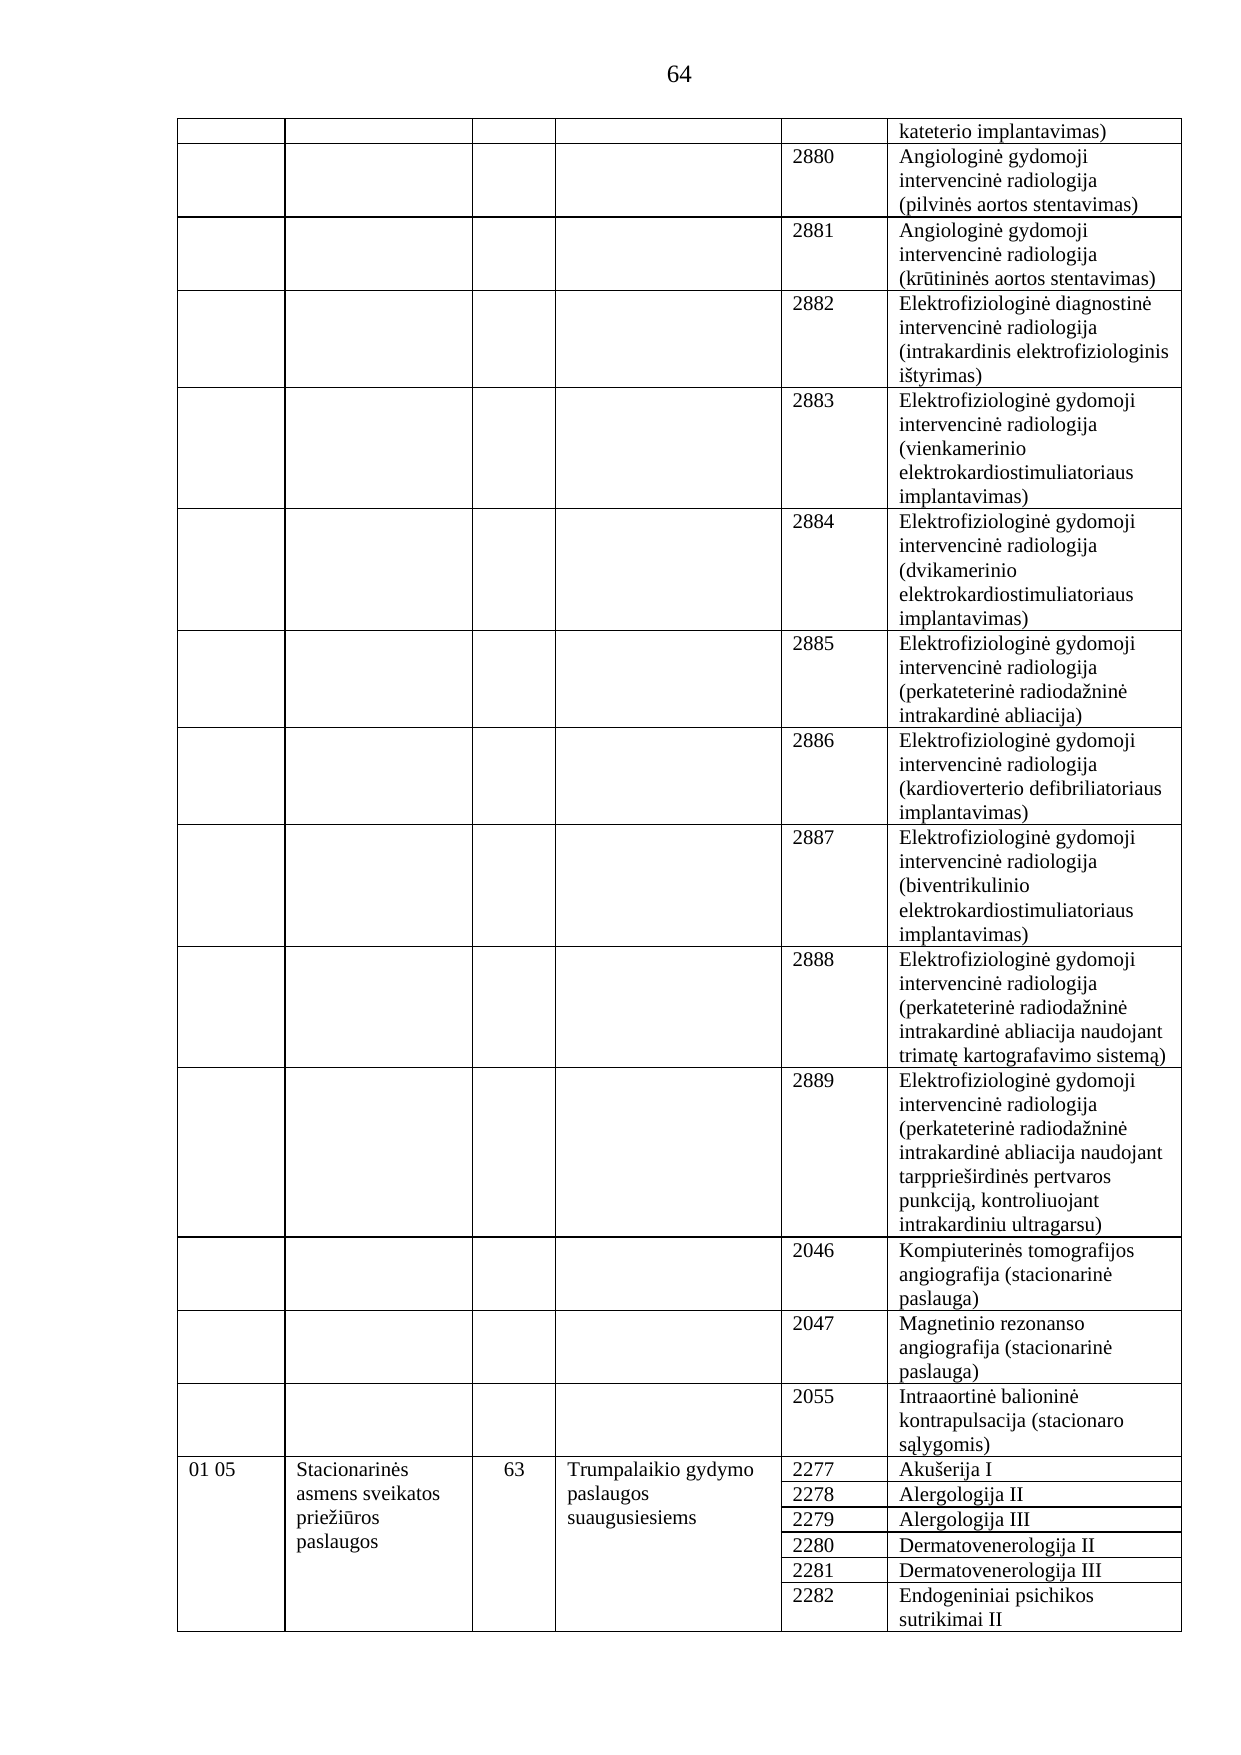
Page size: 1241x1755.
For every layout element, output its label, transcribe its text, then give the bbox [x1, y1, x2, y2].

table_cell [286, 509, 472, 630]
table_cell [178, 631, 284, 727]
table_cell [473, 144, 555, 216]
table_cell [178, 388, 284, 508]
table_cell 2887 [782, 825, 887, 946]
table_cell 2886 [782, 728, 887, 824]
table_cell [556, 509, 781, 630]
table_cell [286, 631, 472, 727]
table_cell [286, 1311, 472, 1383]
table_cell [286, 119, 472, 143]
table_cell [286, 728, 472, 824]
table_cell 2884 [782, 509, 887, 630]
table_cell 2055 [782, 1384, 887, 1456]
table_cell [286, 388, 472, 508]
table_cell 2889 [782, 1068, 887, 1236]
table_cell [178, 1238, 284, 1310]
table_cell [473, 291, 555, 387]
table_cell [178, 144, 284, 216]
table_cell [178, 1311, 284, 1383]
table_cell [473, 218, 555, 290]
table_cell 2047 [782, 1311, 887, 1383]
table_cell [178, 825, 284, 946]
table_cell 2278 [782, 1482, 887, 1506]
table_cell [556, 947, 781, 1067]
table_cell 2882 [782, 291, 887, 387]
table_cell [286, 291, 472, 387]
table_cell Intraaortinė balioninė kontrapulsacija (stacionaro sąlygomis) [888, 1384, 1181, 1456]
table_cell [556, 1068, 781, 1236]
table_cell [473, 388, 555, 508]
table_cell Alergologija II [888, 1482, 1181, 1506]
table_cell 2280 [782, 1533, 887, 1557]
table_cell 2888 [782, 947, 887, 1067]
table_cell [178, 291, 284, 387]
table_cell Dermatovenerologija II [888, 1533, 1181, 1557]
table_cell Endogeniniai psichikos sutrikimai II [888, 1583, 1181, 1631]
table_cell [556, 291, 781, 387]
table_cell Alergologija III [888, 1508, 1181, 1531]
table_cell [473, 119, 555, 143]
table_cell [473, 509, 555, 630]
table_cell 2880 [782, 144, 887, 216]
table_cell [178, 509, 284, 630]
table_cell [473, 1238, 555, 1310]
table_cell [178, 1068, 284, 1236]
table_cell Kompiuterinės tomografijos angiografija (stacionarinė paslauga) [888, 1238, 1181, 1310]
table_cell 2046 [782, 1238, 887, 1310]
table_cell [556, 1238, 781, 1310]
table_cell 63 [473, 1457, 555, 1631]
table_cell 2282 [782, 1583, 887, 1631]
table_cell [178, 119, 284, 143]
table_cell [286, 218, 472, 290]
table_cell [556, 218, 781, 290]
table_cell [286, 144, 472, 216]
table_cell [473, 631, 555, 727]
table_cell Akušerija I [888, 1457, 1181, 1481]
table_cell [556, 1384, 781, 1456]
table_cell [556, 1311, 781, 1383]
table_cell Dermatovenerologija III [888, 1558, 1181, 1582]
table_cell 2281 [782, 1558, 887, 1582]
table_cell [178, 218, 284, 290]
table_cell [556, 388, 781, 508]
table_cell [556, 728, 781, 824]
table_cell [286, 1238, 472, 1310]
table_cell 2881 [782, 218, 887, 290]
table_cell [473, 947, 555, 1067]
table_cell [286, 947, 472, 1067]
table_cell 2277 [782, 1457, 887, 1481]
table_cell [556, 825, 781, 946]
table_cell [178, 1384, 284, 1456]
table_cell [556, 119, 781, 143]
table_cell [473, 1068, 555, 1236]
table_cell [286, 1068, 472, 1236]
table_cell [473, 1384, 555, 1456]
table_cell [178, 947, 284, 1067]
table_cell 2883 [782, 388, 887, 508]
table_cell [782, 119, 887, 143]
table_cell 2885 [782, 631, 887, 727]
table_cell [473, 728, 555, 824]
table_cell [556, 631, 781, 727]
table_cell [178, 728, 284, 824]
table_cell Stacionarinės asmens sveikatos priežiūros paslaugos [286, 1457, 472, 1631]
table_cell [556, 144, 781, 216]
table_cell [473, 825, 555, 946]
table_cell 2279 [782, 1508, 887, 1531]
table_cell 01 05 [178, 1457, 284, 1631]
table_cell [286, 825, 472, 946]
table_cell [473, 1311, 555, 1383]
table_cell [286, 1384, 472, 1456]
table_cell Trumpalaikio gydymo paslaugos suaugusiesiems [556, 1457, 781, 1631]
table_cell Magnetinio rezonanso angiografija (stacionarinė paslauga) [888, 1311, 1181, 1383]
